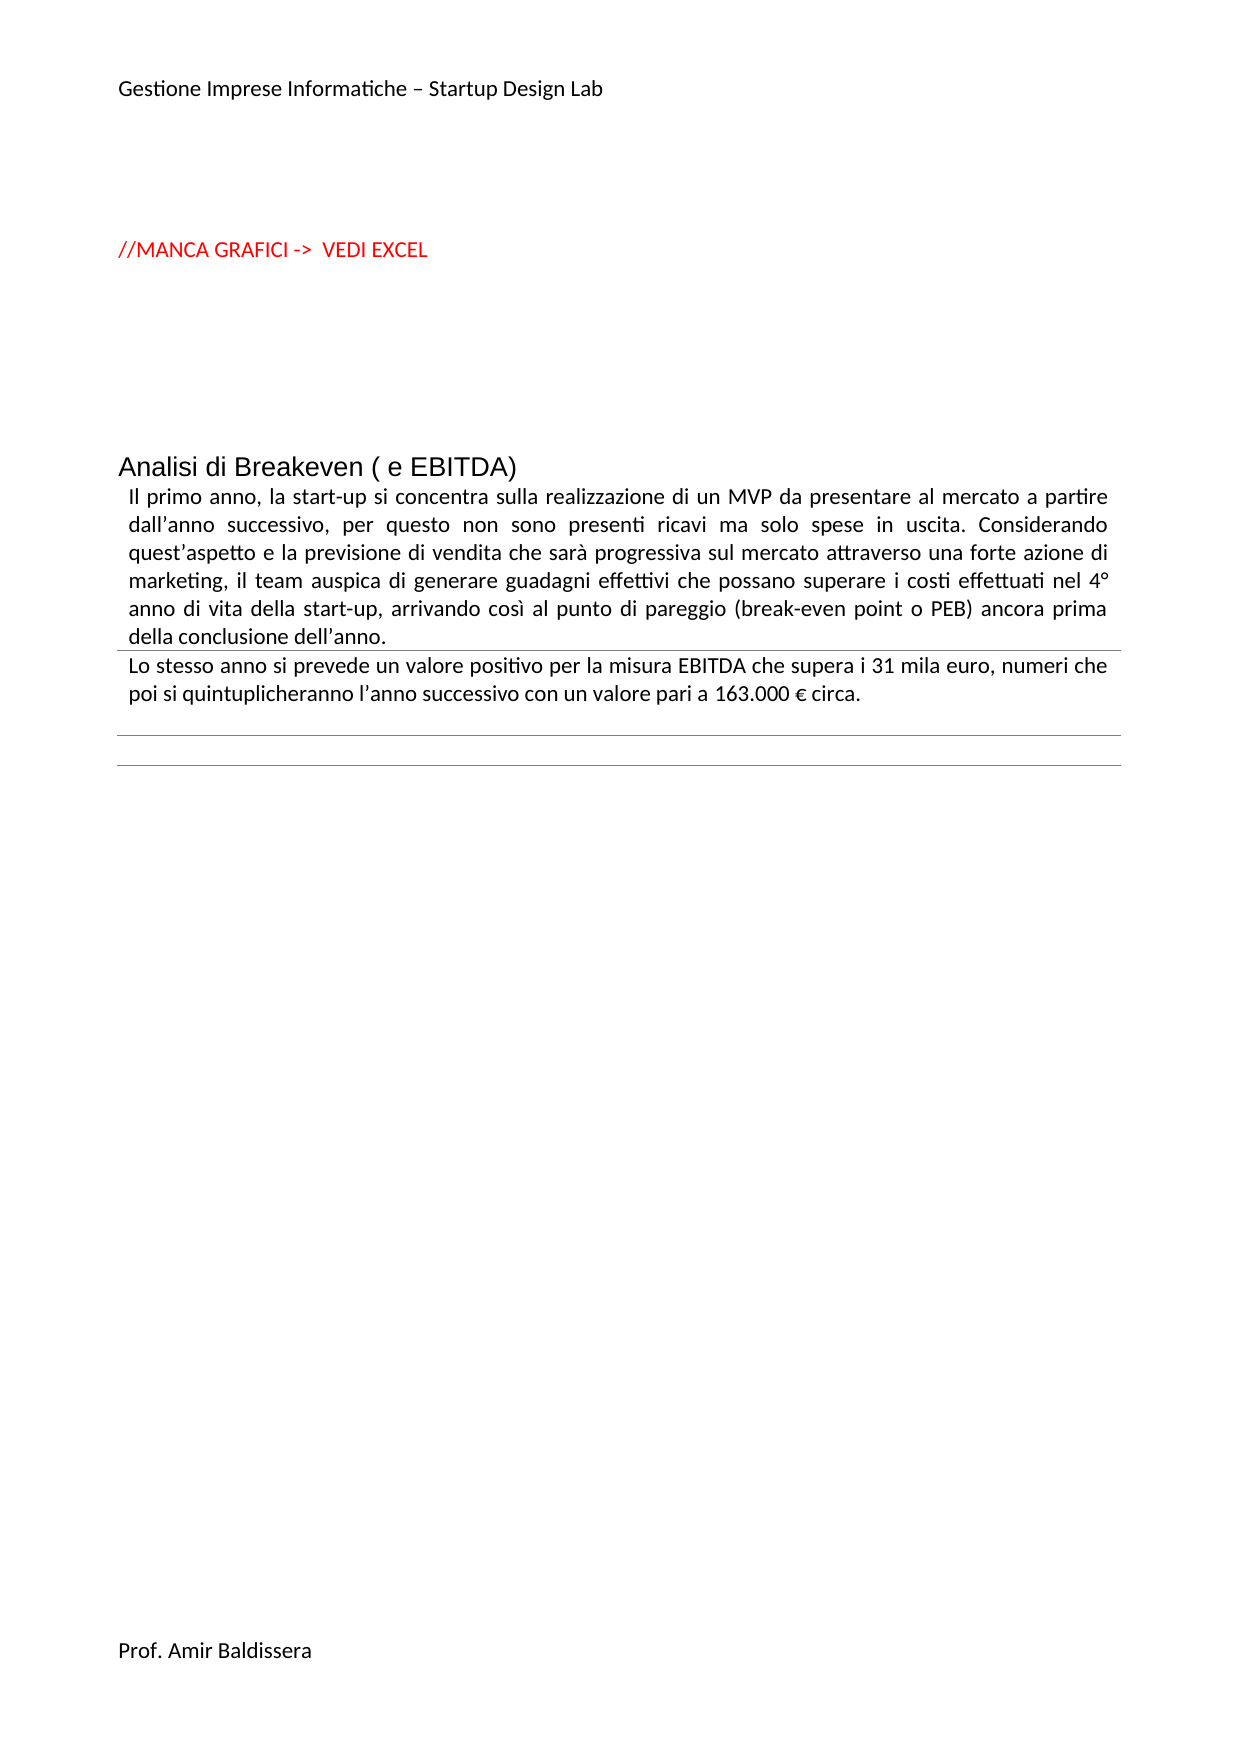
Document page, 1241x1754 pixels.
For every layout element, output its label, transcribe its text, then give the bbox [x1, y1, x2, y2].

table_cell Lo stesso anno si prevede un valore positivo per la misura EBITDA che supera i 31 mila euro, numeri che poi si quintuplicheranno l’anno successivo con un valore pari a 163.000 € circa. [117, 651, 1121, 735]
text //MANCA GRAFICI -> VEDI EXCEL [118, 235, 1122, 263]
table_cell [117, 736, 1121, 764]
subtitle Analisi di Breakeven ( e EBITDA) [118, 451, 1122, 482]
table_header Il primo anno, la start-up si concentra sulla realizzazione di un MVP da presentare al mercato a partire dall’anno successivo, per questo non sono presenti ricavi ma solo spese in uscita. Considerando quest’aspetto e la previsione di vendita che sarà progressiva sul mercato attraverso una forte azione di marketing, il team auspica di generare guadagni effettivi che possano superare i costi effettuati nel 4° anno di vita della start-up, arrivando così al punto di pareggio (break-even point o PEB) ancora prima della conclusione dell’anno. [117, 482, 1121, 650]
